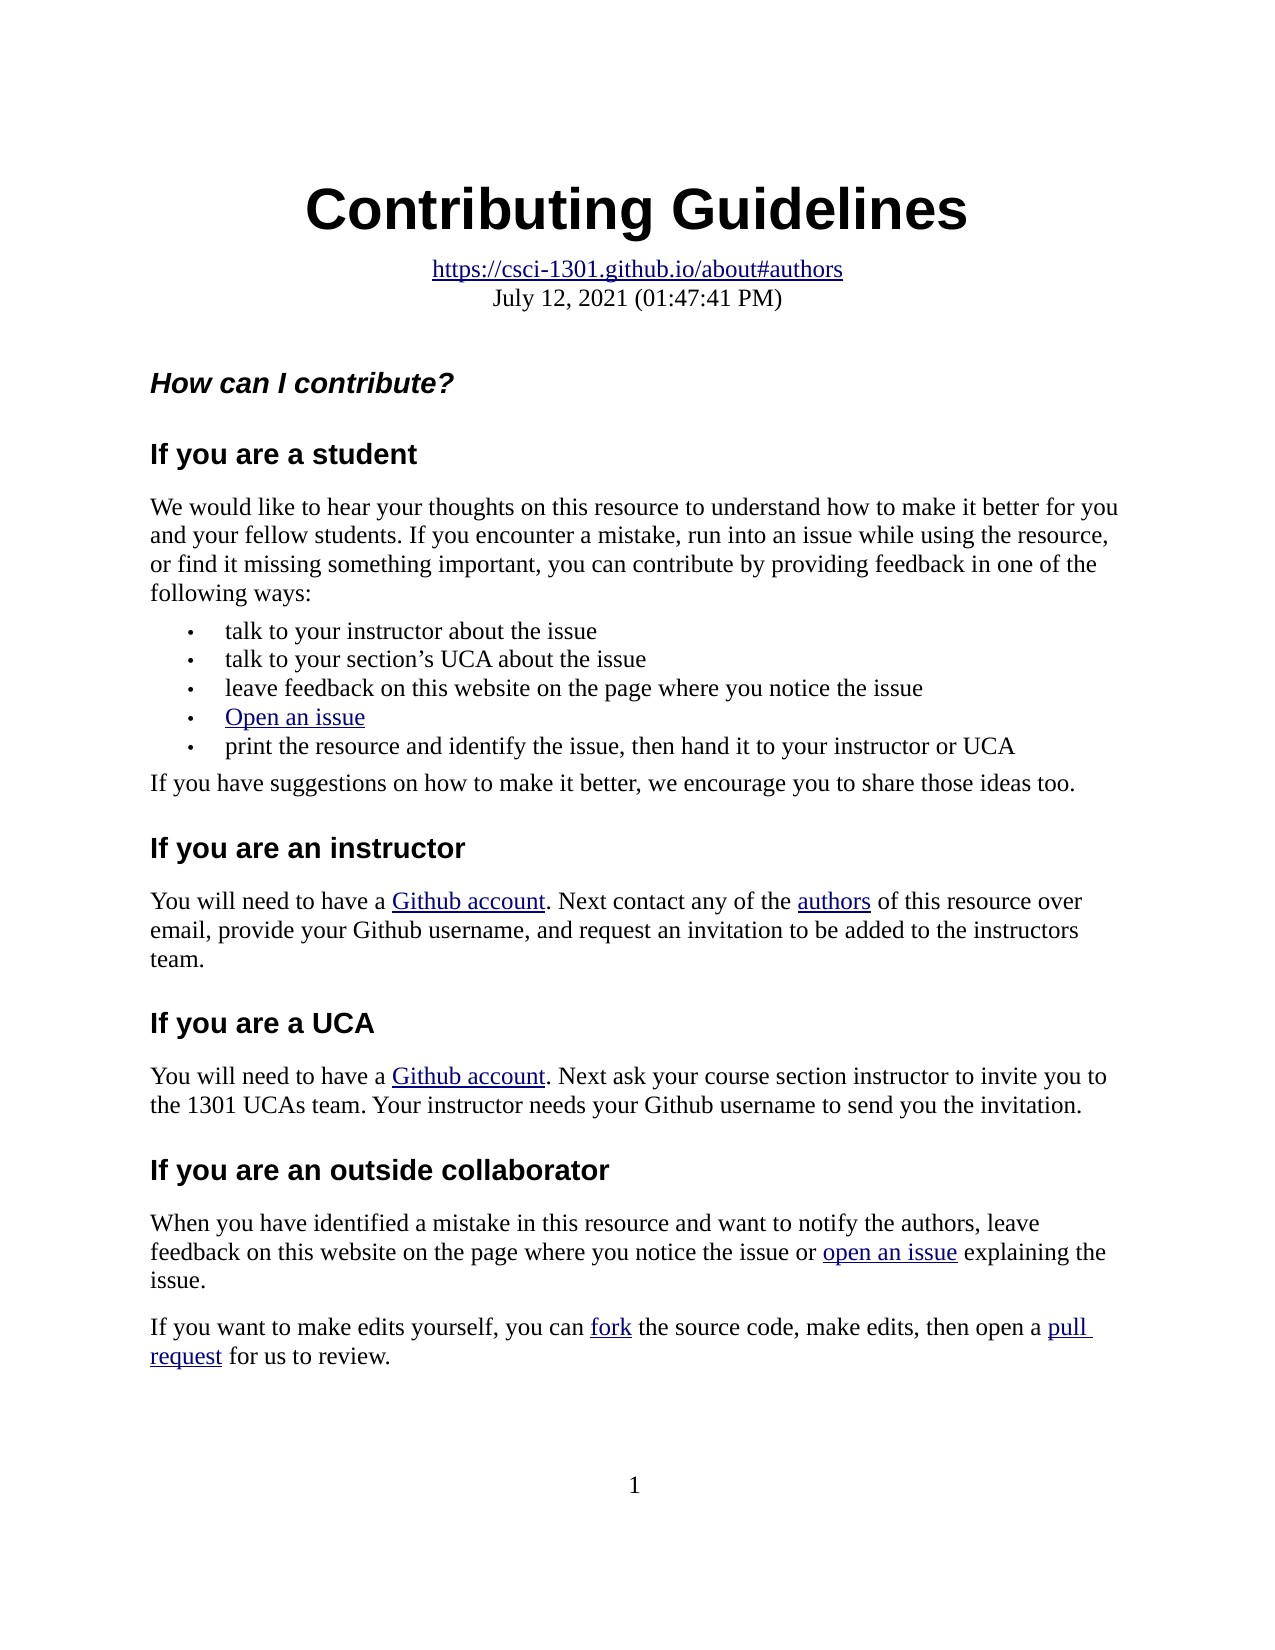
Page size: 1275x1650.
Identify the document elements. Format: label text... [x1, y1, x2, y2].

text When you have identified a mistake in this resource and want to notify the authors, leave feedback on this website on the page where you notice the issue or open an issue explaining the issue. [150, 1208, 1125, 1294]
subtitle If you are an outside collaborator [150, 1153, 1125, 1186]
list print the resource and identify the issue, then hand it to your instructor or UCA [187, 731, 1125, 759]
subtitle If you are an instructor [150, 831, 1125, 865]
subtitle If you are a UCA [150, 1006, 1125, 1040]
text You will need to have a Github account. Next contact any of the authors of this resource over email, provide your Github username, and request an invitation to be added to the instructors team. [150, 886, 1125, 972]
text https://csci-1301.github.io/about#authors [150, 254, 1125, 283]
text July 12, 2021 (01:47:41 PM) [150, 283, 1125, 312]
list Open an issue [187, 702, 1125, 731]
text We would like to hear your thoughts on this resource to understand how to make it better for you and your fellow students. If you encounter a mistake, run into an issue while using the resource, or find it missing something important, you can contribute by providing feedback in one of the following ways: [150, 492, 1125, 607]
list talk to your section’s UCA about the issue [187, 644, 1125, 673]
text If you want to make edits yourself, you can fork the source code, make edits, then open a pull request for us to review. [150, 1312, 1125, 1369]
list talk to your instructor about the issue [187, 616, 1125, 644]
subtitle If you are a student [150, 437, 1125, 470]
title Contributing Guidelines [150, 175, 1125, 242]
text You will need to have a Github account. Next ask your course section instructor to invite you to the 1301 UCAs team. Your instructor needs your Github username to send you the invitation. [150, 1061, 1125, 1119]
list leave feedback on this website on the page where you notice the issue [187, 673, 1125, 702]
subtitle How can I contribute? [150, 366, 1125, 399]
text If you have suggestions on how to make it better, we encourage you to share those ideas too. [150, 768, 1125, 797]
